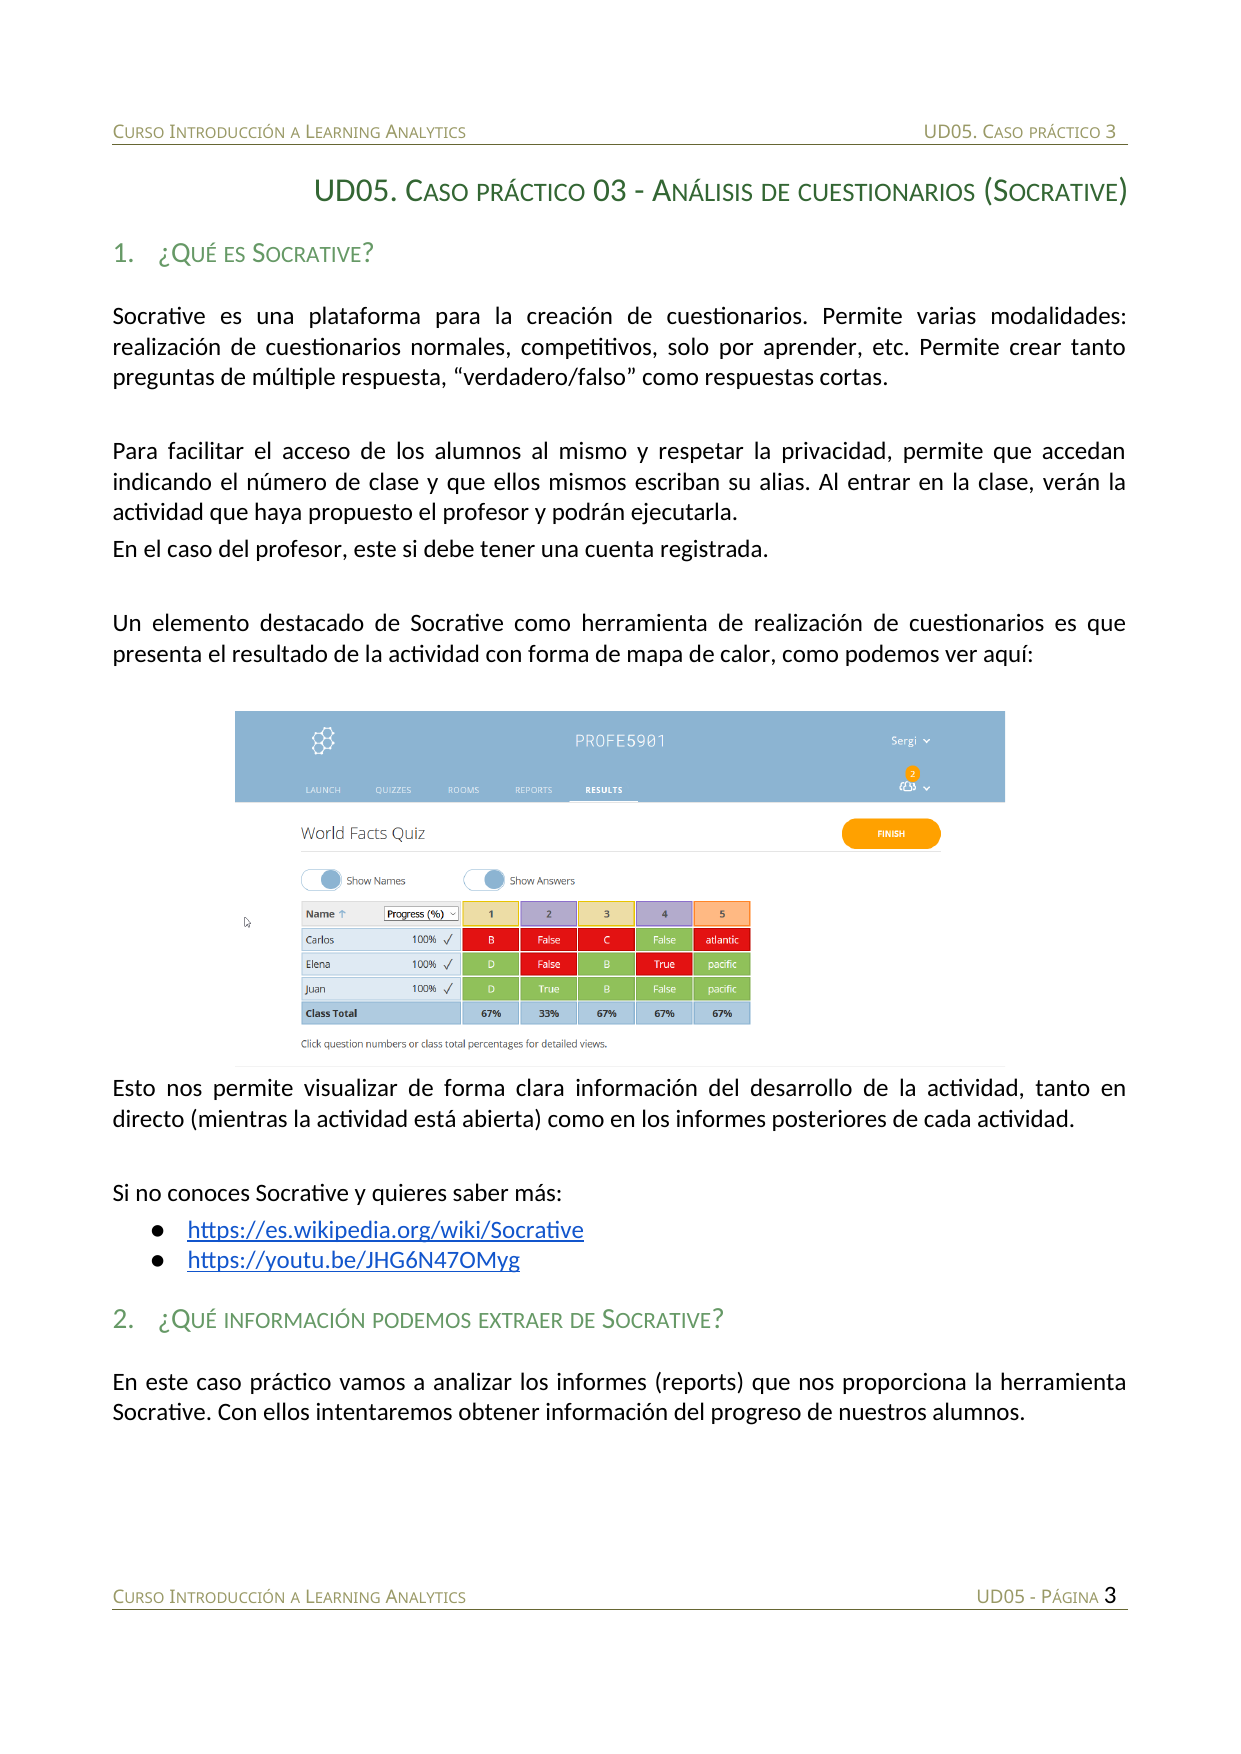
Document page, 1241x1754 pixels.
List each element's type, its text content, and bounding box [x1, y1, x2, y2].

text En este caso práctico vamos a analizar los informes (reports) que nos proporciona la herramienta Socrative. Con ellos intentaremos obtener información del progreso de nuestros alumnos. [112, 1366, 1128, 1427]
list https://es.wikipedia.org/wiki/Socrative [150, 1214, 1128, 1244]
subtitle ¿Qué es Socrative? [112, 234, 1128, 270]
text En el caso del profesor, este si debe tener una cuenta registrada. [112, 533, 1128, 564]
text Para facilitar el acceso de los alumnos al mismo y respetar la privacidad, permite que accedan indicando el número de clase y que ellos mismos escriban su alias. Al entrar en la clase, verán la actividad que haya propuesto el profesor y podrán ejecutarla. [112, 435, 1128, 527]
text Si no conoces Socrative y quieres saber más: [112, 1177, 1128, 1208]
text Esto nos permite visualizar de forma clara información del desarrollo de la actividad, tanto en directo (mientras la actividad está abierta) como en los informes posteriores de cada actividad. [112, 1073, 1128, 1134]
list https://youtu.be/JHG6N47OMyg [150, 1244, 1128, 1275]
picture [235, 711, 1006, 1067]
text Un elemento destacado de Socrative como herramienta de realización de cuestionarios es que presenta el resultado de la actividad con forma de mapa de calor, como podemos ver aquí: [112, 607, 1128, 668]
text UD05. Caso práctico 03 - Análisis de cuestionarios (Socrative) [112, 169, 1128, 210]
subtitle ¿Qué información podemos extraer de Socrative? [112, 1300, 1128, 1336]
text Socrative es una plataforma para la creación de cuestionarios. Permite varias modalidades: realización de cuestionarios normales, competitivos, solo por aprender, etc. Permite crear tanto preguntas de múltiple respuesta, “verdadero/falso” como respuestas cortas. [112, 300, 1128, 392]
